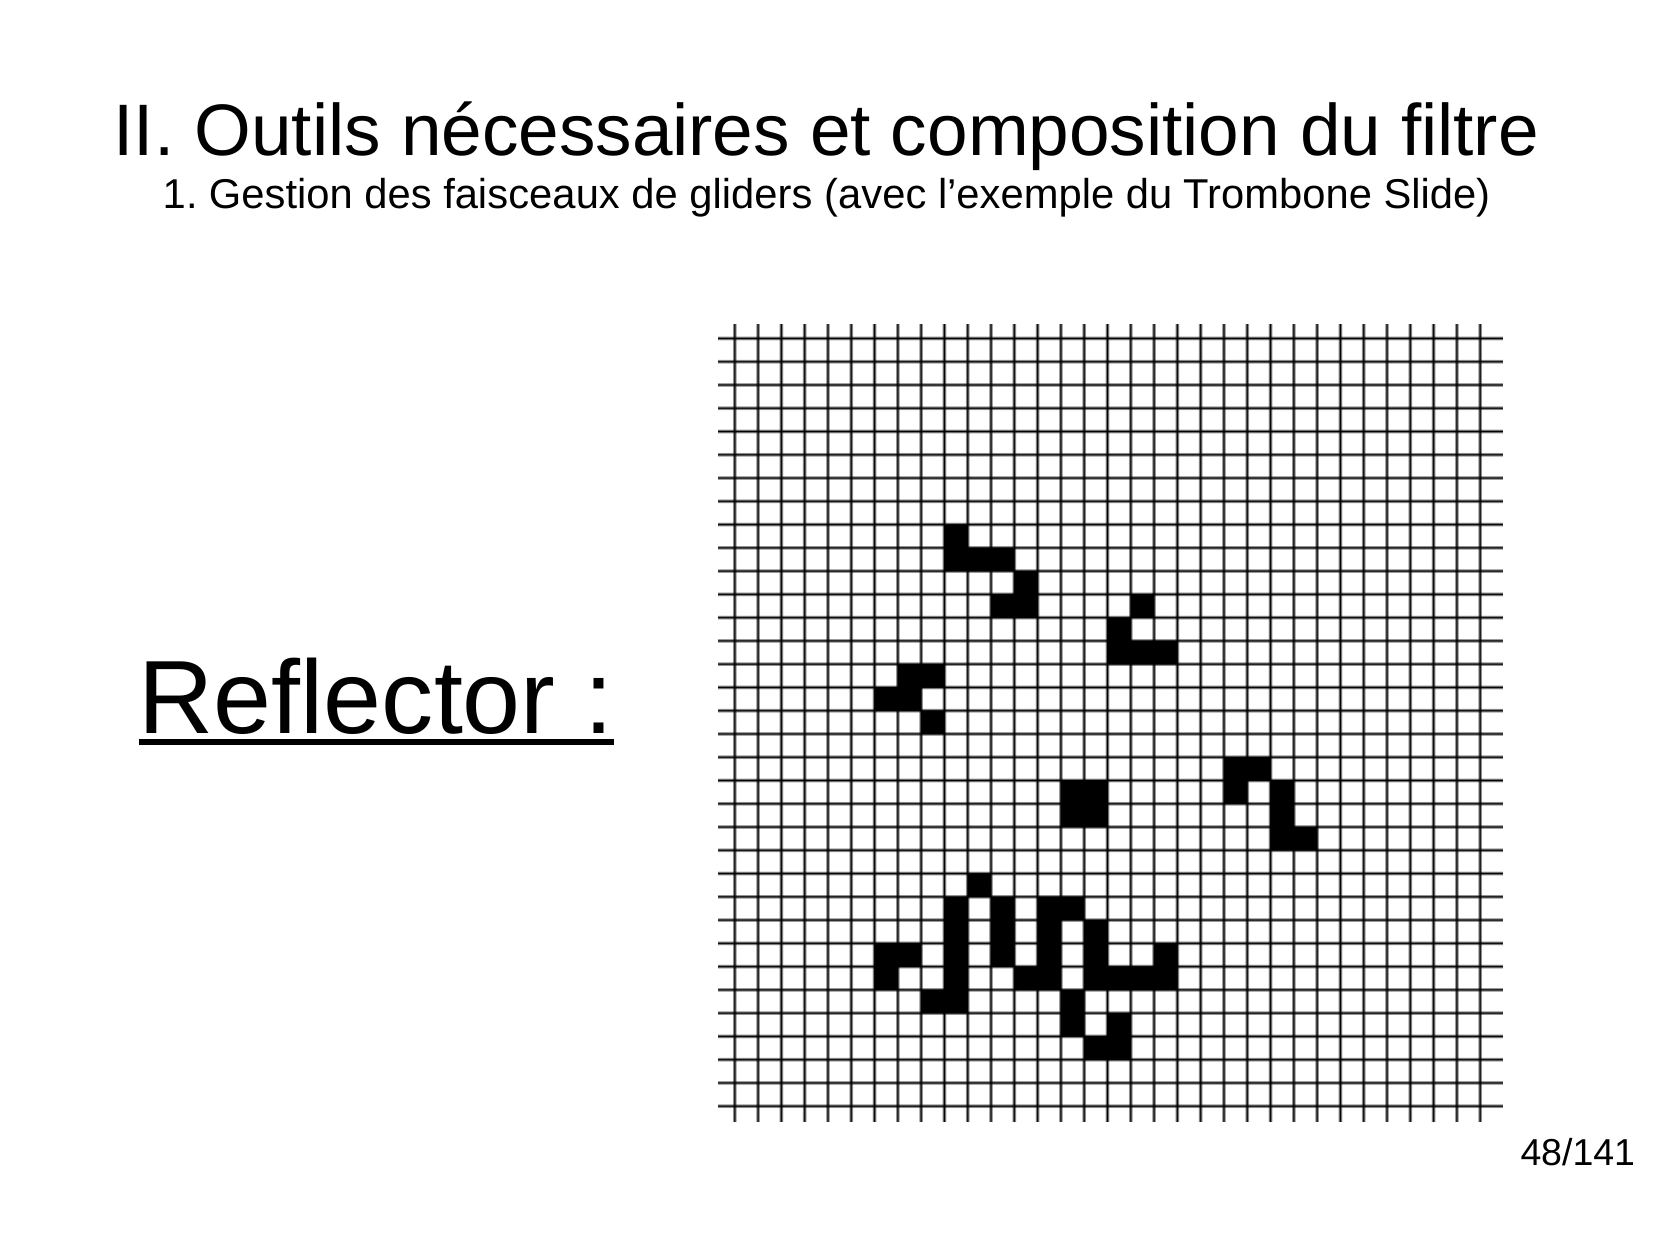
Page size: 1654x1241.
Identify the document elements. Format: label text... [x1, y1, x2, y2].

text_box <number>/141 [1505, 1124, 1654, 1182]
text_box Reflector : [124, 631, 629, 763]
picture [718, 324, 1503, 1123]
title II. Outils nécessaires et composition du filtre 1. Gestion des faisceaux de gliders (avec l’exemple du Trombone Slide) [0, 30, 1654, 276]
